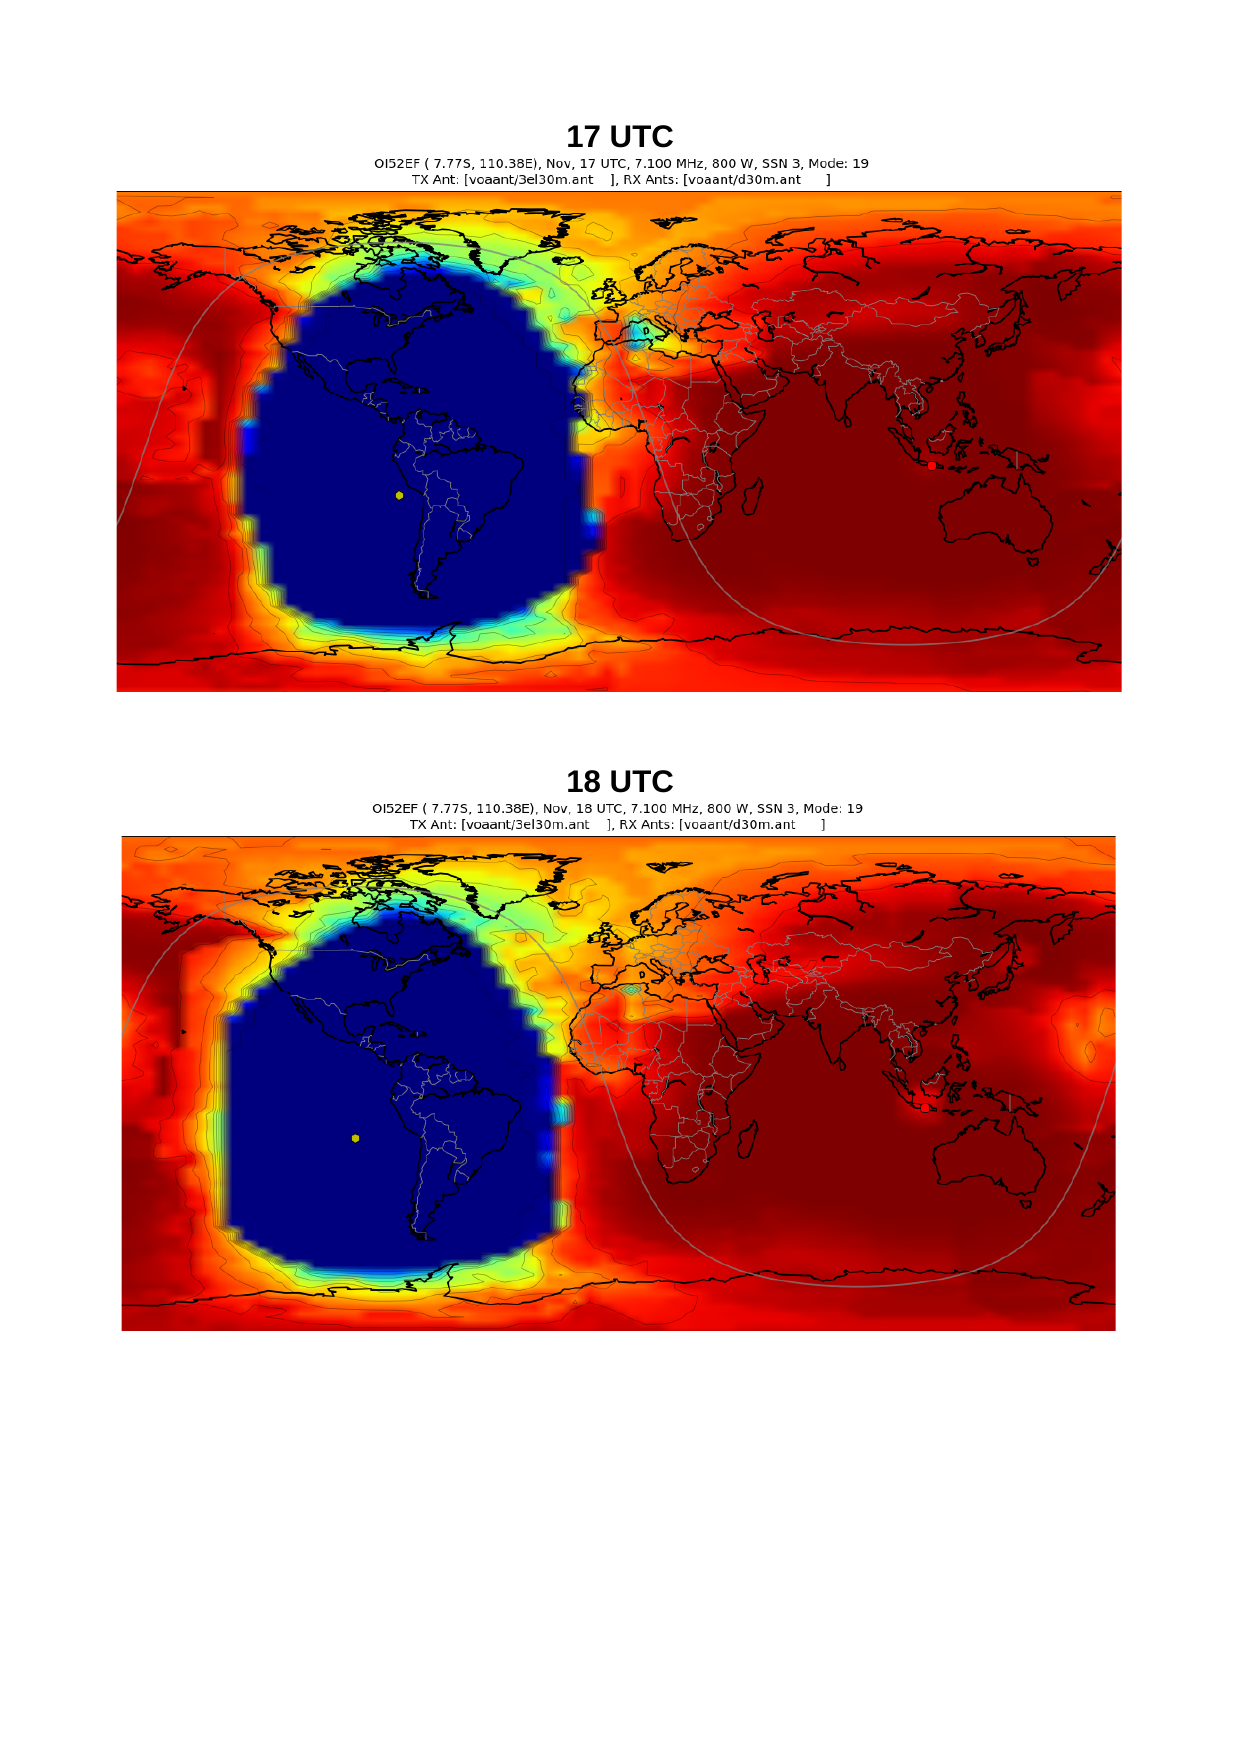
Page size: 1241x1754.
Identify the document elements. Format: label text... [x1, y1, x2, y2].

text 18 UTC [118, 763, 1122, 799]
text 17 UTC [118, 118, 1122, 154]
picture [116, 154, 1122, 692]
picture [121, 798, 1116, 1331]
